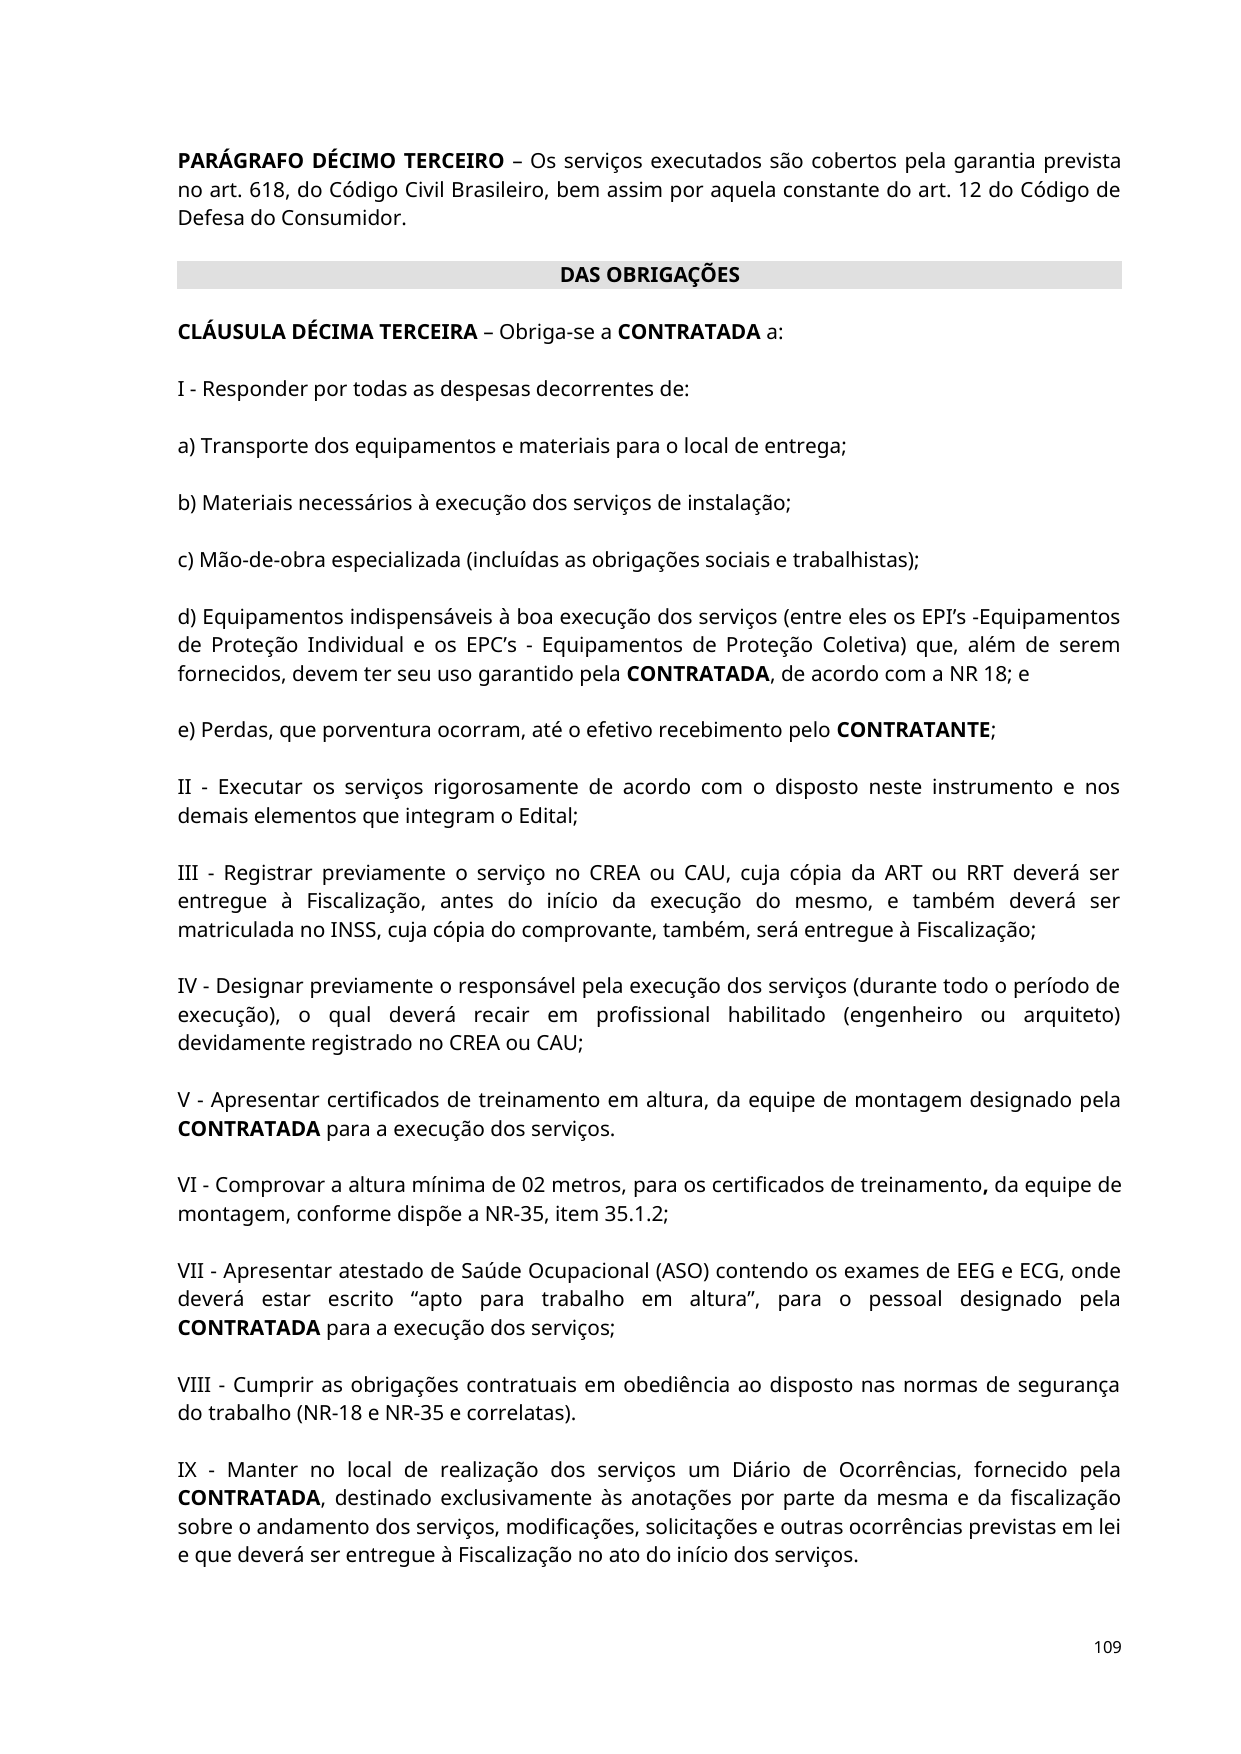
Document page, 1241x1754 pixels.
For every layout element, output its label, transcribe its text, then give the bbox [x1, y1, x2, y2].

text a) Transporte dos equipamentos e materiais para o local de entrega; [177, 431, 1122, 460]
text IV - Designar previamente o responsável pela execução dos serviços (durante todo o período de execução), o qual deverá recair em profissional habilitado (engenheiro ou arquiteto) devidamente registrado no CREA ou CAU; [177, 972, 1122, 1057]
text d) Equipamentos indispensáveis à boa execução dos serviços (entre eles os EPI’s -Equipamentos de Proteção Individual e os EPC’s - Equipamentos de Proteção Coletiva) que, além de serem fornecidos, devem ter seu uso garantido pela CONTRATADA, de acordo com a NR 18; e [177, 602, 1122, 687]
text III - Registrar previamente o serviço no CREA ou CAU, cuja cópia da ART ou RRT deverá ser entregue à Fiscalização, antes do início da execução do mesmo, e também deverá ser matriculada no INSS, cuja cópia do comprovante, também, será entregue à Fiscalização; [177, 858, 1122, 943]
text IX - Manter no local de realização dos serviços um Diário de Ocorrências, fornecido pela CONTRATADA, destinado exclusivamente às anotações por parte da mesma e da fiscalização sobre o andamento dos serviços, modificações, solicitações e outras ocorrências previstas em lei e que deverá ser entregue à Fiscalização no ato do início dos serviços. [177, 1455, 1122, 1569]
text c) Mão-de-obra especializada (incluídas as obrigações sociais e trabalhistas); [177, 545, 1122, 573]
text e) Perdas, que porventura ocorram, até o efetivo recebimento pelo CONTRATANTE; [177, 716, 1122, 744]
text VI - Comprovar a altura mínima de 02 metros, para os certificados de treinamento, da equipe de montagem, conforme dispõe a NR-35, item 35.1.2; [177, 1171, 1122, 1227]
text PARÁGRAFO DÉCIMO TERCEIRO – Os serviços executados são cobertos pela garantia prevista no art. 618, do Código Civil Brasileiro, bem assim por aquela constante do art. 12 do Código de Defesa do Consumidor. [177, 147, 1122, 232]
text I - Responder por todas as despesas decorrentes de: [177, 374, 1122, 403]
text V - Apresentar certificados de treinamento em altura, da equipe de montagem designado pela CONTRATADA para a execução dos serviços. [177, 1085, 1122, 1142]
text VIII - Cumprir as obrigações contratuais em obediência ao disposto nas normas de segurança do trabalho (NR-18 e NR-35 e correlatas). [177, 1370, 1122, 1427]
subtitle DAS OBRIGAÇÕES [177, 261, 1122, 289]
text VII - Apresentar atestado de Saúde Ocupacional (ASO) contendo os exames de EEG e ECG, onde deverá estar escrito “apto para trabalho em altura”, para o pessoal designado pela CONTRATADA para a execução dos serviços; [177, 1256, 1122, 1341]
text CLÁUSULA DÉCIMA TERCEIRA – Obriga-se a CONTRATADA a: [177, 317, 1122, 346]
text II - Executar os serviços rigorosamente de acordo com o disposto neste instrumento e nos demais elementos que integram o Edital; [177, 772, 1122, 829]
text b) Materiais necessários à execução dos serviços de instalação; [177, 488, 1122, 517]
